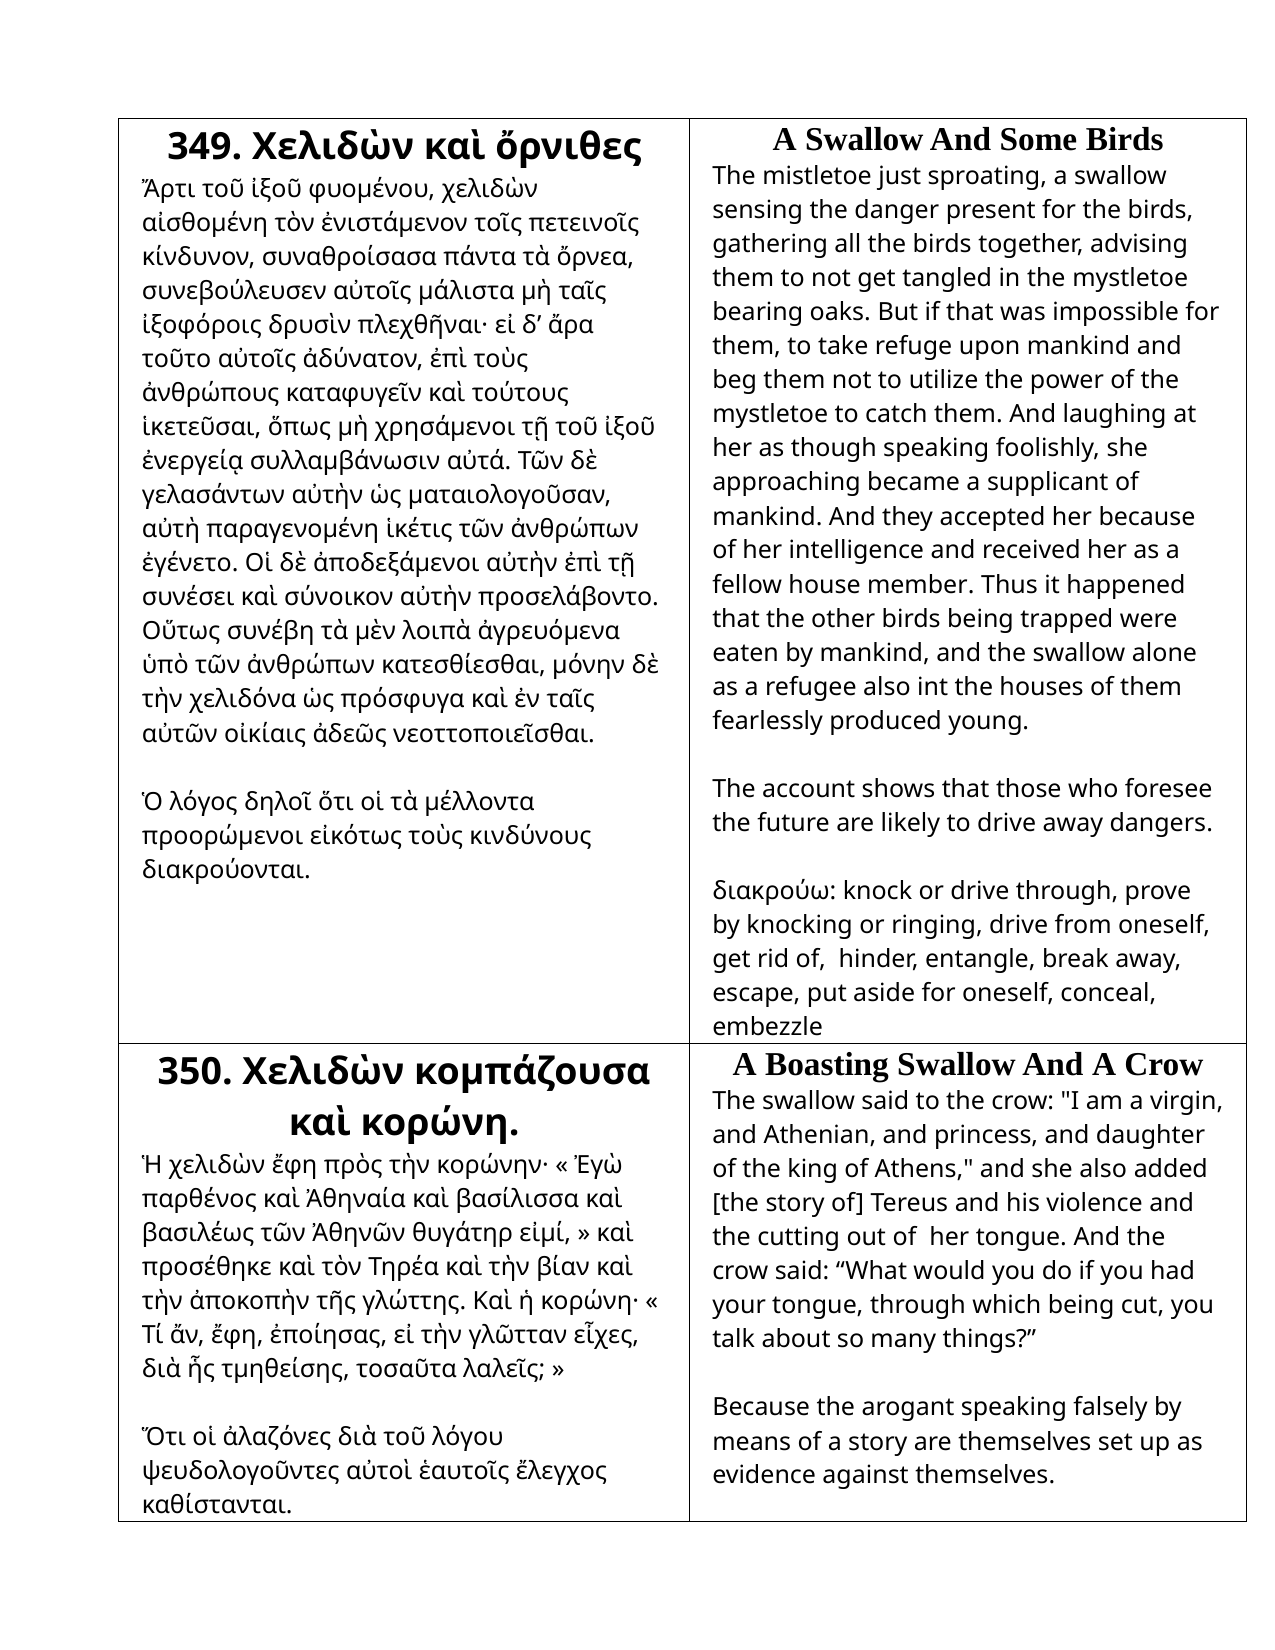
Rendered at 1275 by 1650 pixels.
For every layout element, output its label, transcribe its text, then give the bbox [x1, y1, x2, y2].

table_cell A Swallow And Some Birds The mistletoe just sproating, a swallow sensing the danger present for the birds, gathering all the birds together, advising them to not get tangled in the mystletoe bearing oaks. But if that was impossible for them, to take refuge upon mankind and beg them not to utilize the power of the mystletoe to catch them. And laughing at her as though speaking foolishly, she approaching became a supplicant of mankind. And they accepted her because of her intelligence and received her as a fellow house member. Thus it happened that the other birds being trapped were eaten by mankind, and the swallow alone as a refugee also int the houses of them fearlessly produced young. The account shows that those who foresee the future are likely to drive away dangers. διακρούω: knock or drive through, prove by knocking or ringing, drive from oneself, get rid of, hinder, entangle, break away, escape, put aside for oneself, conceal, embezzle [690, 119, 1246, 1043]
table_cell 349. Χελιδὼν καὶ ὄρνιθες Ἄρτι τοῦ ἰξοῦ φυομένου, χελιδὼν αἰσθομένη τὸν ἐνιστάμενον τοῖς πετεινοῖς κίνδυνον, συναθροίσασα πάντα τὰ ὄρνεα, συνεβούλευσεν αὐτοῖς μάλιστα μὴ ταῖς ἰξοφόροις δρυσὶν πλεχθῆναι· εἰ δ’ ἄρα τοῦτο αὐτοῖς ἀδύνατον, ἐπὶ τοὺς ἀνθρώπους καταφυγεῖν καὶ τούτους ἱκετεῦσαι, ὅπως μὴ χρησάμενοι τῇ τοῦ ἰξοῦ ἐνεργείᾳ συλλαμβάνωσιν αὐτά. Τῶν δὲ γελασάντων αὐτὴν ὡς ματαιολογοῦσαν, αὐτὴ παραγενομένη ἱκέτις τῶν ἀνθρώπων ἐγένετο. Οἱ δὲ ἀποδεξάμενοι αὐτὴν ἐπὶ τῇ συνέσει καὶ σύνοικον αὐτὴν προσελάβοντο. Οὕτως συνέβη τὰ μὲν λοιπὰ ἀγρευόμενα ὑπὸ τῶν ἀνθρώπων κατεσθίεσθαι, μόνην δὲ τὴν χελιδόνα ὡς πρόσφυγα καὶ ἐν ταῖς αὐτῶν οἰκίαις ἀδεῶς νεοττοποιεῖσθαι. Ὁ λόγος δηλοῖ ὅτι οἱ τὰ μέλλοντα προορώμενοι εἰκότως τοὺς κινδύνους διακρούονται. [119, 119, 689, 1043]
table_cell A Boasting Swallow And A Crow The swallow said to the crow: "I am a virgin, and Athenian, and princess, and daughter of the king of Athens," and she also added [the story of] Tereus and his violence and the cutting out of her tongue. And the crow said: “What would you do if you had your tongue, through which being cut, you talk about so many things?” Because the arogant speaking falsely by means of a story are themselves set up as evidence against themselves. [690, 1044, 1246, 1521]
table_cell 350. Χελιδὼν κομπάζουσα καὶ κορώνη. Ἡ χελιδὼν ἔφη πρὸς τὴν κορώνην· « Ἐγὼ παρθένος καὶ Ἀθηναία καὶ βασίλισσα καὶ βασιλέως τῶν Ἀθηνῶν θυγάτηρ εἰμί, » καὶ προσέθηκε καὶ τὸν Τηρέα καὶ τὴν βίαν καὶ τὴν ἀποκοπὴν τῆς γλώττης. Καὶ ἡ κορώνη· « Τί ἄν, ἔφη, ἐποίησας, εἰ τὴν γλῶτταν εἶχες, διὰ ἧς τμηθείσης, τοσαῦτα λαλεῖς; » Ὅτι οἱ ἀλαζόνες διὰ τοῦ λόγου ψευδολογοῦντες αὐτοὶ ἑαυτοῖς ἔλεγχος καθίστανται. [119, 1044, 689, 1521]
